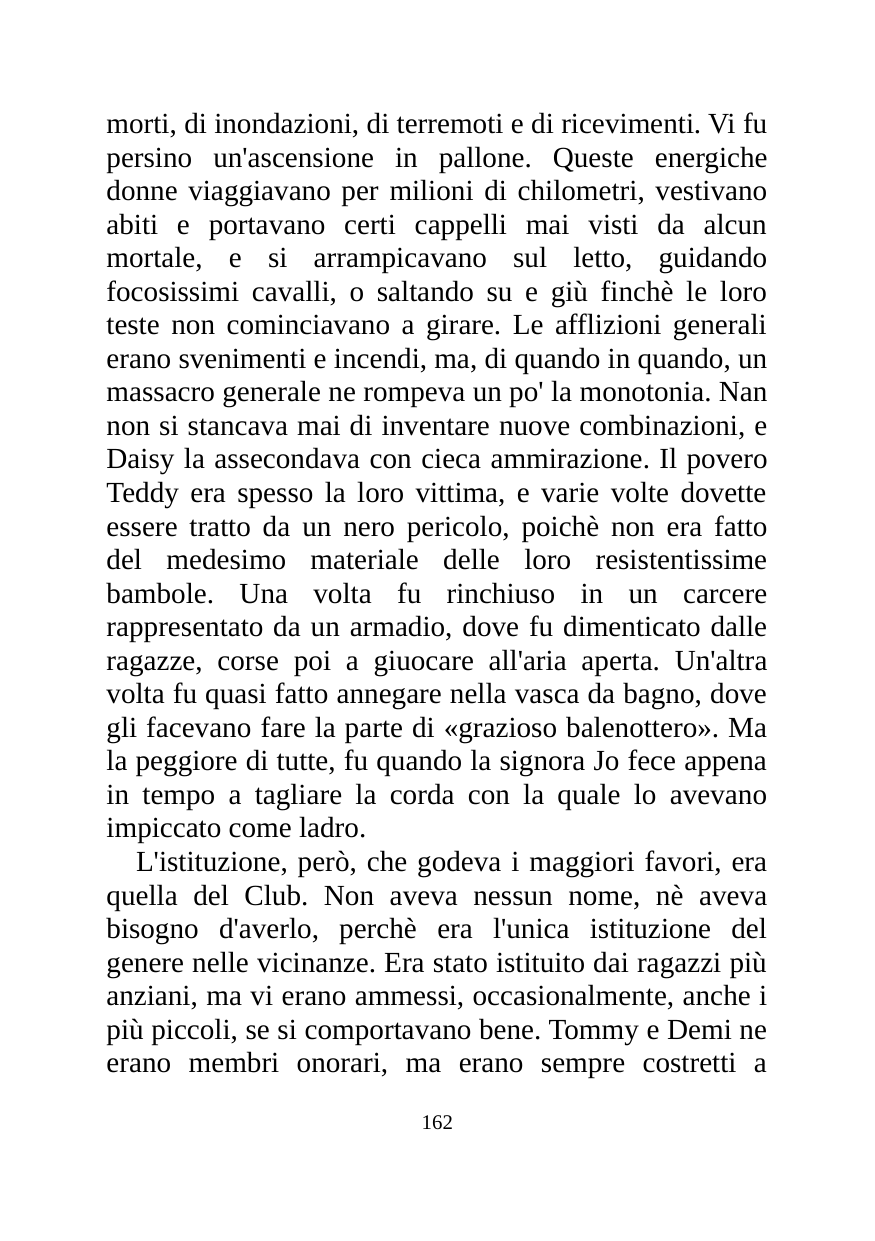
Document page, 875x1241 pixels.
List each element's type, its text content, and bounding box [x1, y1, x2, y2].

text L'istituzione, però, che godeva i maggiori favori, era quella del Club. Non aveva nessun nome, nè aveva bisogno d'averlo, perchè era l'unica istituzione del genere nelle vicinanze. Era stato istituito dai ragazzi più anziani, ma vi erano ammessi, occasionalmente, anche i più piccoli, se si comportavano bene. Tommy e Demi ne erano membri onorari, ma erano sempre costretti a [106, 844, 768, 1079]
text morti, di inondazioni, di terremoti e di ricevimenti. Vi fu persino un'ascensione in pallone. Queste energiche donne viaggiavano per milioni di chilometri, vestivano abiti e portavano certi cappelli mai visti da alcun mortale, e si arrampicavano sul letto, guidando focosissimi cavalli, o saltando su e giù finchè le loro teste non cominciavano a girare. Le afflizioni generali erano svenimenti e incendi, ma, di quando in quando, un massacro generale ne rompeva un po' la monotonia. Nan non si stancava mai di inventare nuove combinazioni, e Daisy la assecondava con cieca ammirazione. Il povero Teddy era spesso la loro vittima, e varie volte dovette essere tratto da un nero pericolo, poichè non era fatto del medesimo materiale delle loro resistentissime bambole. Una volta fu rinchiuso in un carcere rappresentato da un armadio, dove fu dimenticato dalle ragazze, corse poi a giuocare all'aria aperta. Un'altra volta fu quasi fatto annegare nella vasca da bagno, dove gli facevano fare la parte di «grazioso balenottero». Ma la peggiore di tutte, fu quando la signora Jo fece appena in tempo a tagliare la corda con la quale lo avevano impiccato come ladro. [106, 106, 768, 844]
